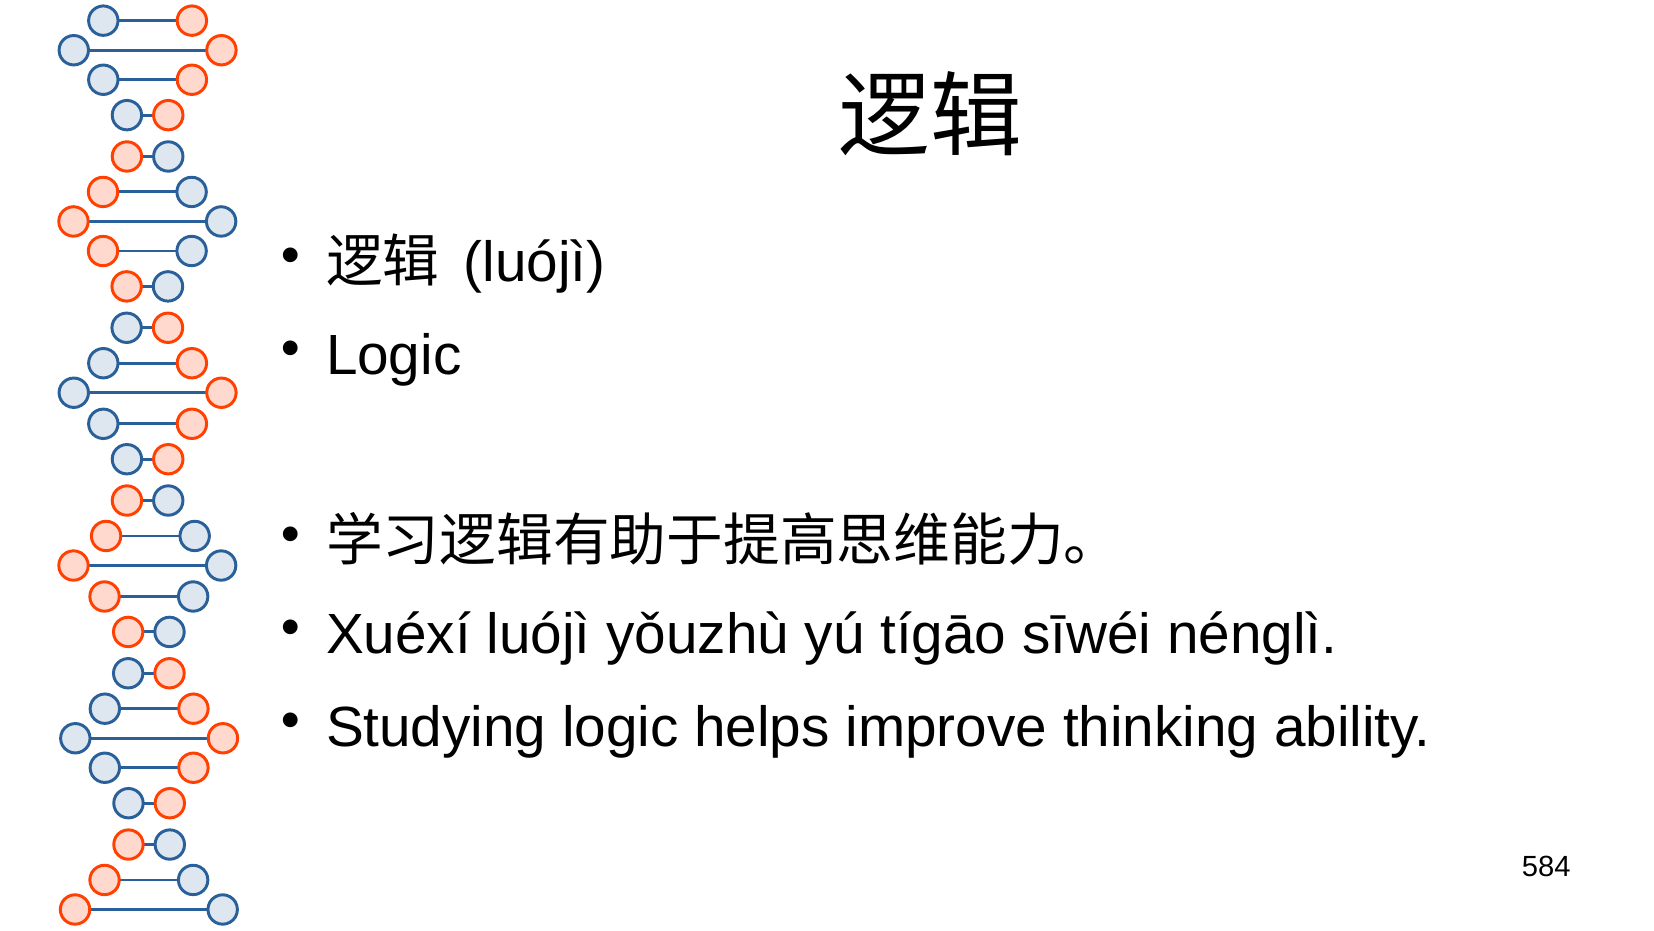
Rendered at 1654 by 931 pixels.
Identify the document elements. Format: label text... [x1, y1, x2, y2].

title 逻辑 [265, 35, 1595, 189]
list 逻辑 (luójì) Logic 学习逻辑有助于提高思维能力。 Xuéxí luójì yǒuzhù yú tígāo sīwéi nénglì. Studying logic helps improve thinking ability. [265, 224, 1595, 764]
